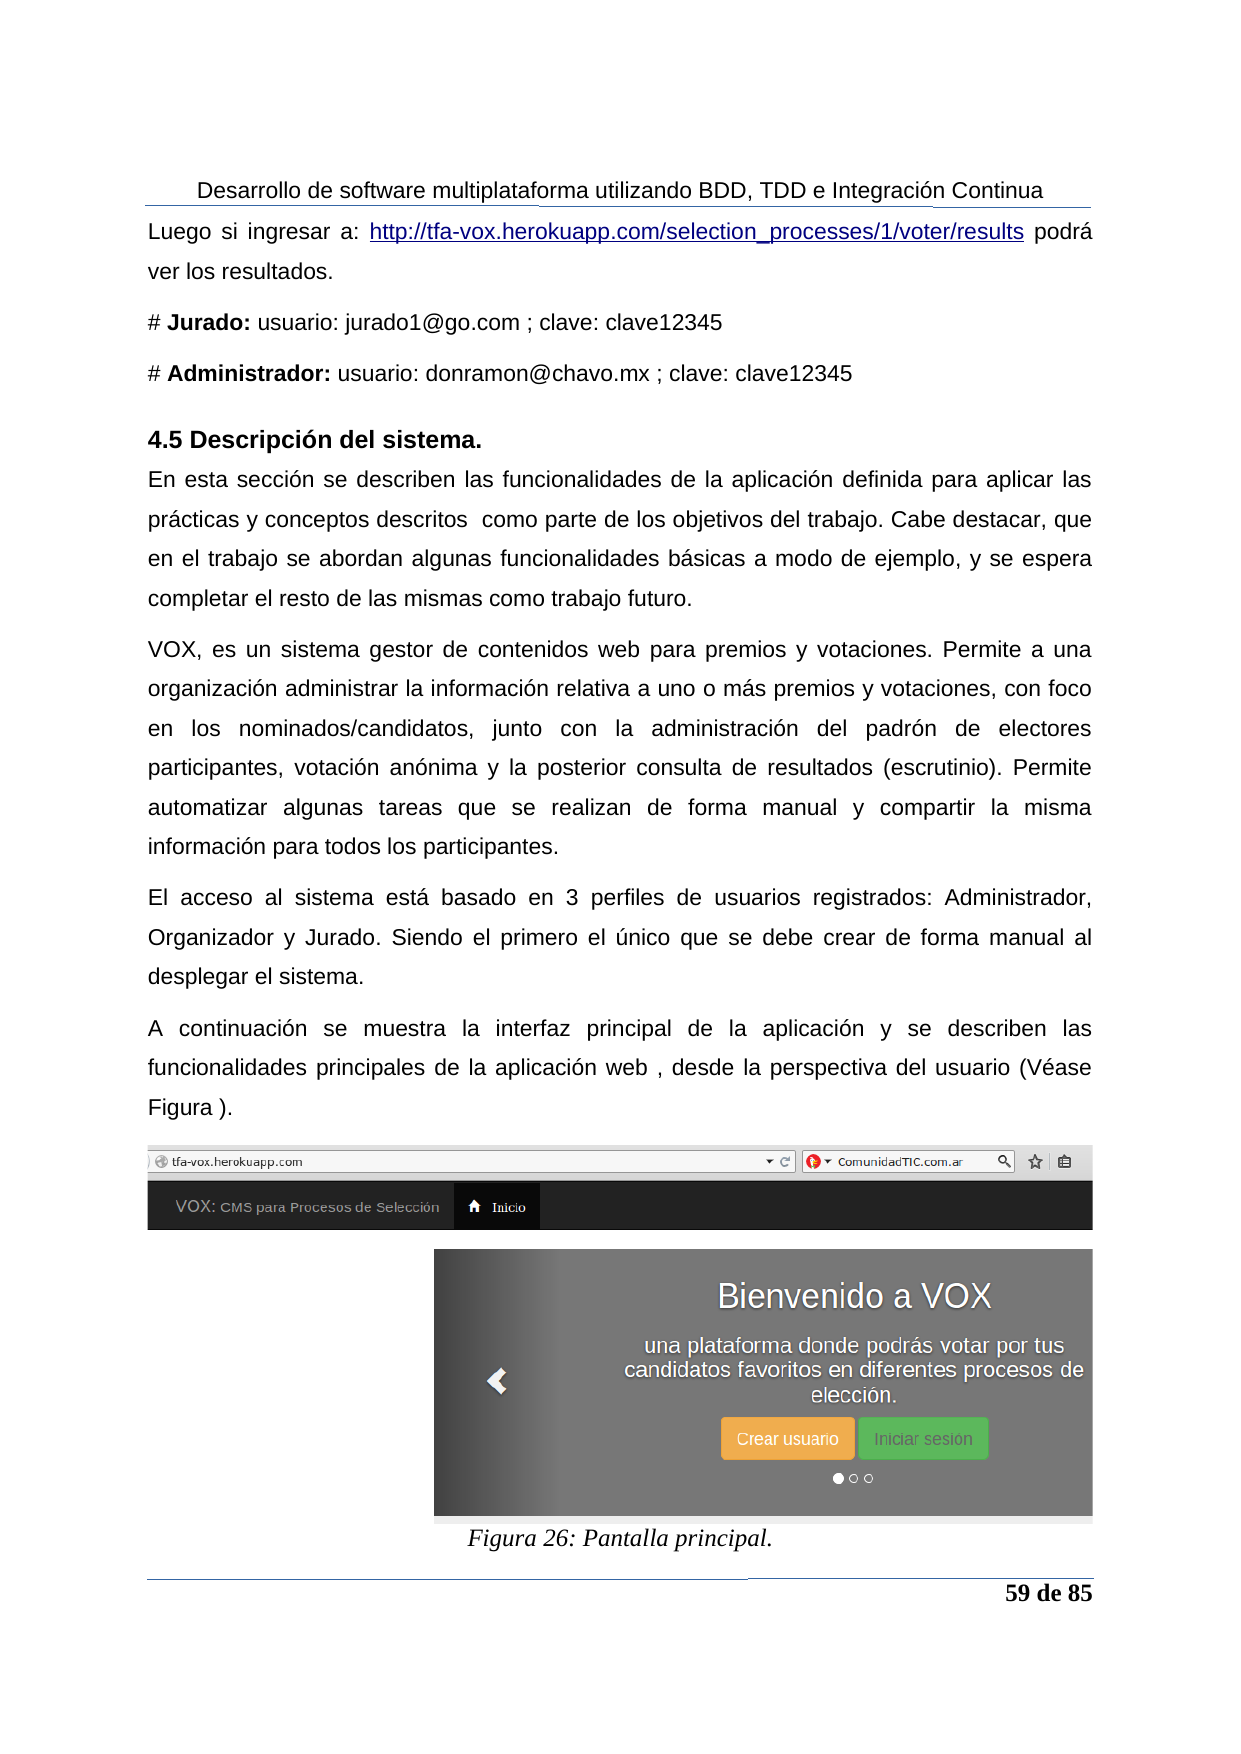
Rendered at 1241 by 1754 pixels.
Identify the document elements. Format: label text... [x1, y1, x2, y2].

text A continuación se muestra la interfaz principal de la aplicación y se describen las funcionalidades principales de la aplicación web , desde la perspectiva del usuario (Véase Figura ). [148, 1014, 1093, 1120]
text # Administrador: usuario: donramon@chavo.mx ; clave: clave12345 [148, 360, 1093, 387]
text El acceso al sistema está basado en 3 perfiles de usuarios registrados: Administrador, Organizador y Jurado. Siendo el primero el único que se debe crear de forma manual al desplegar el sistema. [148, 884, 1093, 990]
subtitle 4.5 Descripción del sistema. [148, 425, 1093, 453]
text VOX, es un sistema gestor de contenidos web para premios y votaciones. Permite a una organización administrar la información relativa a uno o más premios y votaciones, con foco en los nominados/candidatos, junto con la administración del padrón de electores participantes, votación anónima y la posterior consulta de resultados (escrutinio). Permite automatizar algunas tareas que se realizan de forma manual y compartir la misma información para todos los participantes. [148, 636, 1093, 859]
picture [147, 1145, 1093, 1524]
text # Jurado: usuario: jurado1@go.com ; clave: clave12345 [148, 309, 1093, 335]
text Figura 26: Pantalla principal. [148, 1524, 1093, 1552]
text Luego si ingresar a: http://tfa-vox.herokuapp.com/selection_processes/1/voter/results podrá ver los resultados. [148, 218, 1093, 284]
text En esta sección se describen las funcionalidades de la aplicación definida para aplicar las prácticas y conceptos descritos como parte de los objetivos del trabajo. Cabe destacar, que en el trabajo se abordan algunas funcionalidades básicas a modo de ejemplo, y se espera completar el resto de las mismas como trabajo futuro. [148, 466, 1093, 611]
